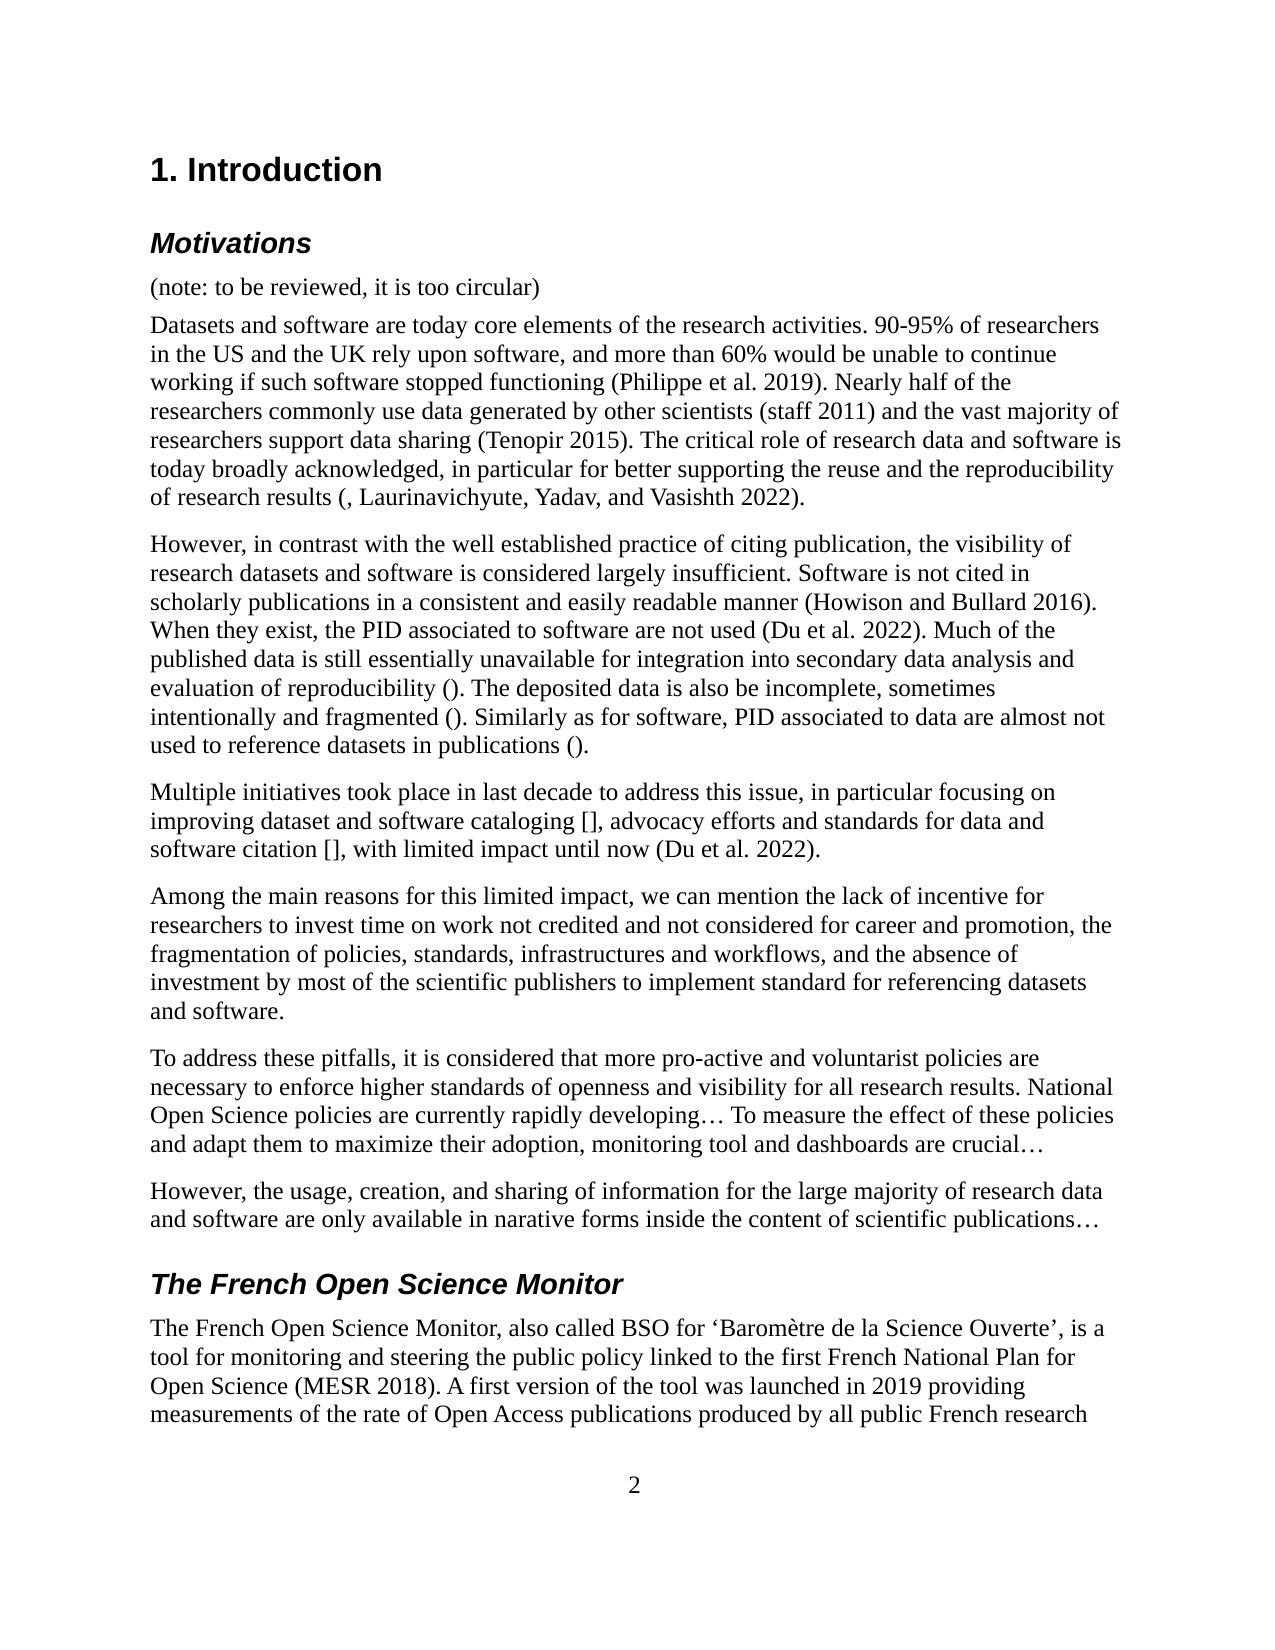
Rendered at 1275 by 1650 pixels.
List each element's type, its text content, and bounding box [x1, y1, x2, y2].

text (note: to be reviewed, it is too circular) [150, 272, 1125, 301]
text To address these pitfalls, it is considered that more pro-active and voluntarist policies are necessary to enforce higher standards of openness and visibility for all research results. National Open Science policies are currently rapidly developing… To measure the effect of these policies and adapt them to maximize their adoption, monitoring tool and dashboards are crucial… [150, 1043, 1125, 1158]
subtitle The French Open Science Monitor [150, 1267, 1125, 1301]
text However, in contrast with the well established practice of citing publication, the visibility of research datasets and software is considered largely insufficient. Software is not cited in scholarly publications in a consistent and easily readable manner (Howison and Bullard 2016). When they exist, the PID associated to software are not used (Du et al. 2022). Much of the published data is still essentially unavailable for integration into secondary data analysis and evaluation of reproducibility (). The deposited data is also be incomplete, sometimes intentionally and fragmented (). Similarly as for software, PID associated to data are almost not used to reference datasets in publications (). [150, 529, 1125, 759]
text Among the main reasons for this limited impact, we can mention the lack of incentive for researchers to invest time on work not credited and not considered for career and promotion, the fragmentation of policies, standards, infrastructures and workflows, and the absence of investment by most of the scientific publishers to implement standard for referencing datasets and software. [150, 881, 1125, 1025]
subtitle Motivations [150, 226, 1125, 260]
text Datasets and software are today core elements of the research activities. 90-95% of researchers in the US and the UK rely upon software, and more than 60% would be unable to continue working if such software stopped functioning (Philippe et al. 2019). Nearly half of the researchers commonly use data generated by other scientists (staff 2011) and the vast majority of researchers support data sharing (Tenopir 2015). The critical role of research data and software is today broadly acknowledged, in particular for better supporting the reuse and the reproducibility of research results (, Laurinavichyute, Yadav, and Vasishth 2022). [150, 310, 1125, 511]
subtitle 1. Introduction [150, 150, 1125, 189]
text Multiple initiatives took place in last decade to address this issue, in particular focusing on improving dataset and software cataloging [], advocacy efforts and standards for data and software citation [], with limited impact until now (Du et al. 2022). [150, 777, 1125, 863]
text However, the usage, creation, and sharing of information for the large majority of research data and software are only available in narative forms inside the content of scientific publications… [150, 1176, 1125, 1233]
text The French Open Science Monitor, also called BSO for ‘Baromètre de la Science Ouverte’, is a tool for monitoring and steering the public policy linked to the first French National Plan for Open Science (MESR 2018). A first version of the tool was launched in 2019 providing measurements of the rate of Open Access publications produced by all public French research [150, 1313, 1125, 1428]
